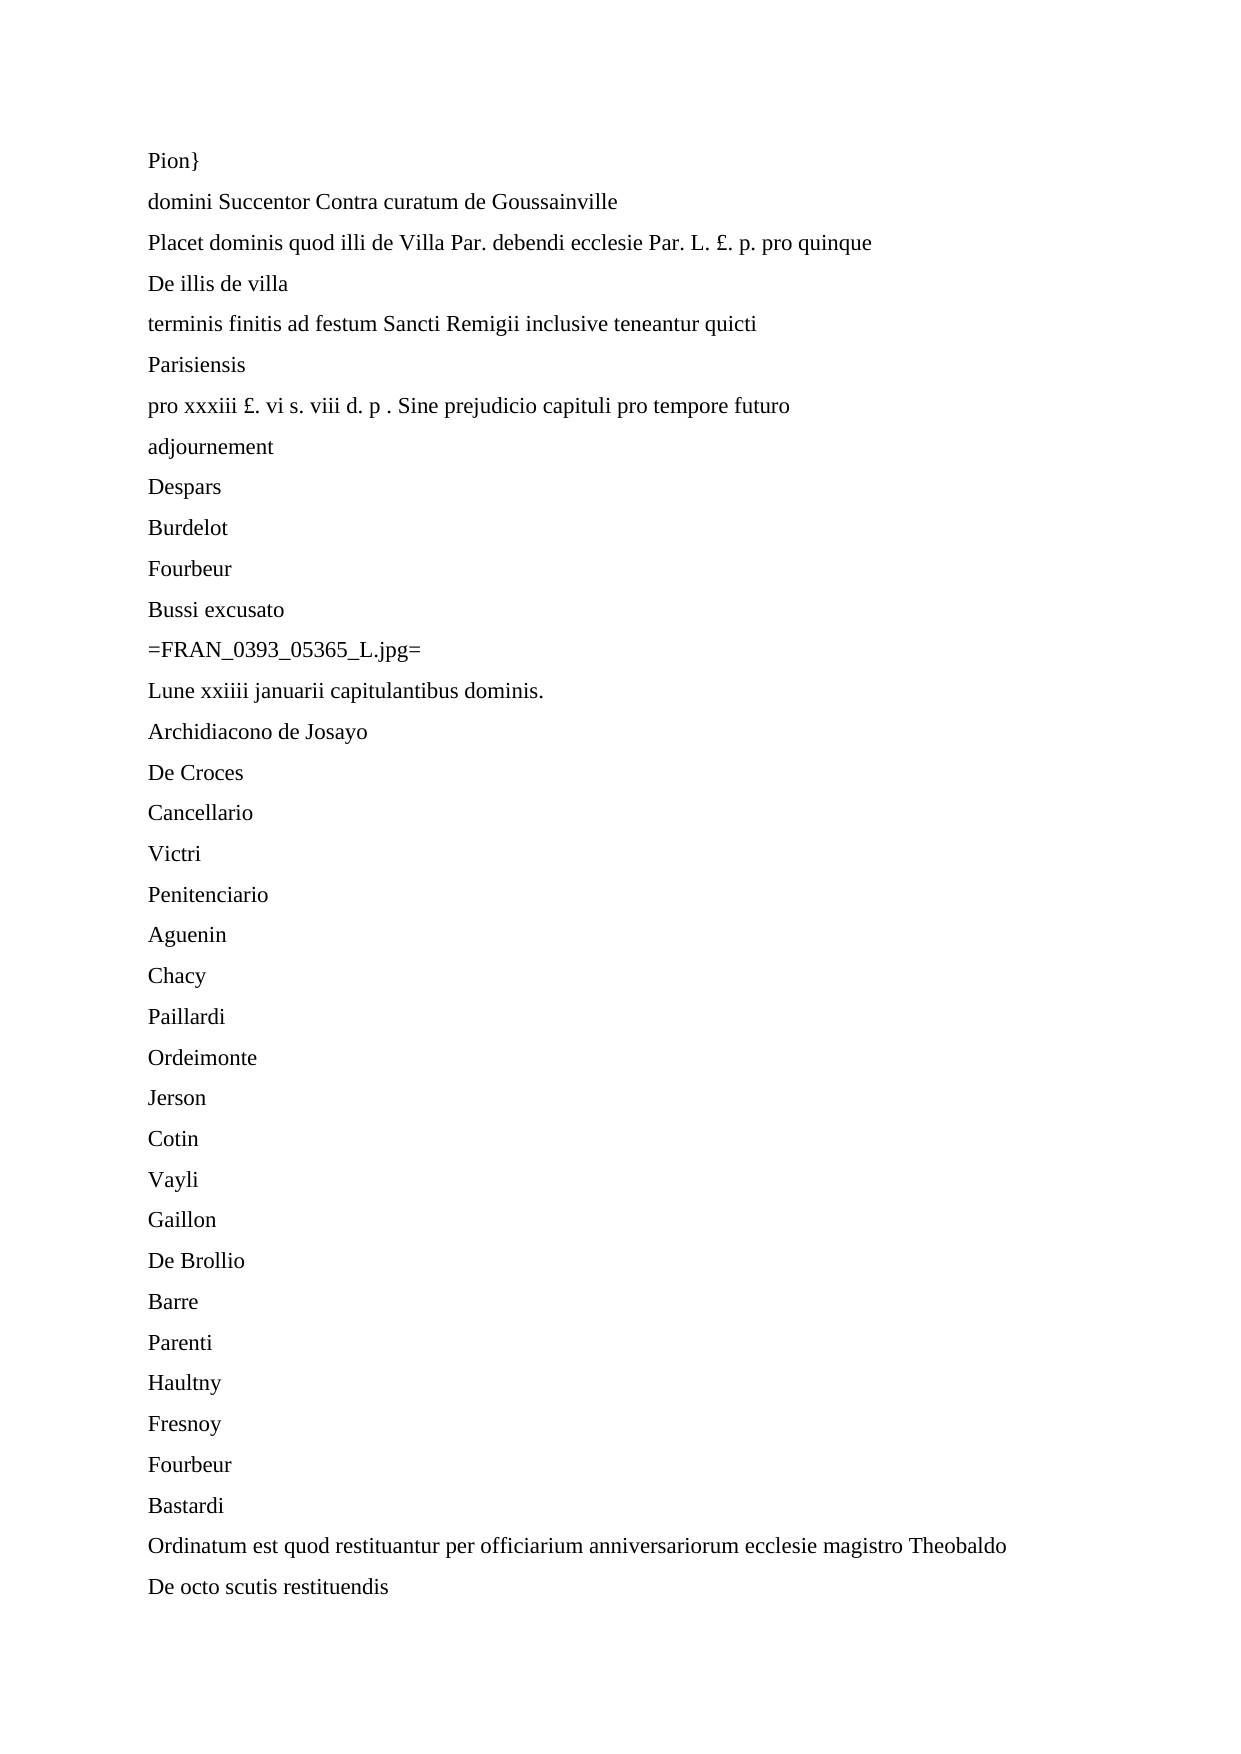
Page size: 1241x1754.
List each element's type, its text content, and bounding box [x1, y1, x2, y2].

text De Croces [148, 758, 1093, 785]
text De illis de villa [148, 270, 1093, 296]
text Chacy [148, 962, 1093, 988]
text Bastardi [148, 1492, 1093, 1518]
text terminis finitis ad festum Sancti Remigii inclusive teneantur quicti [148, 311, 1093, 337]
text Fourbeur [148, 555, 1093, 581]
text Penitenciario [148, 881, 1093, 907]
text Fresnoy [148, 1410, 1093, 1437]
text pro xxxiii £. vi s. viii d. p . Sine prejudicio capituli pro tempore futuro [148, 392, 1093, 418]
text Barre [148, 1288, 1093, 1314]
text Placet dominis quod illi de Villa Par. debendi ecclesie Par. L. £. p. pro quinque [148, 229, 1093, 255]
text Bussi excusato [148, 596, 1093, 622]
text Aguenin [148, 921, 1093, 948]
text Cancellario [148, 799, 1093, 826]
text Parenti [148, 1329, 1093, 1355]
text Burdelot [148, 514, 1093, 541]
text Vayli [148, 1166, 1093, 1192]
text De Brollio [148, 1247, 1093, 1274]
text Lune xxiiii januarii capitulantibus dominis. [148, 677, 1093, 703]
text Gaillon [148, 1207, 1093, 1233]
text =FRAN_0393_05365_L.jpg= [148, 636, 1093, 663]
text Jerson [148, 1084, 1093, 1111]
text Fourbeur [148, 1451, 1093, 1477]
text Pion} [148, 148, 1093, 174]
text Victri [148, 840, 1093, 866]
text Paillardi [148, 1003, 1093, 1029]
text De octo scutis restituendis [148, 1573, 1093, 1599]
text Archidiacono de Josayo [148, 718, 1093, 744]
text Ordinatum est quod restituantur per officiarium anniversariorum ecclesie magistro Theobaldo [148, 1532, 1093, 1559]
text adjournement [148, 433, 1093, 459]
text Haultny [148, 1369, 1093, 1396]
text Despars [148, 473, 1093, 500]
text Cotin [148, 1125, 1093, 1151]
text Parisiensis [148, 351, 1093, 378]
text domini Succentor Contra curatum de Goussainville [148, 188, 1093, 215]
text Ordeimonte [148, 1044, 1093, 1070]
